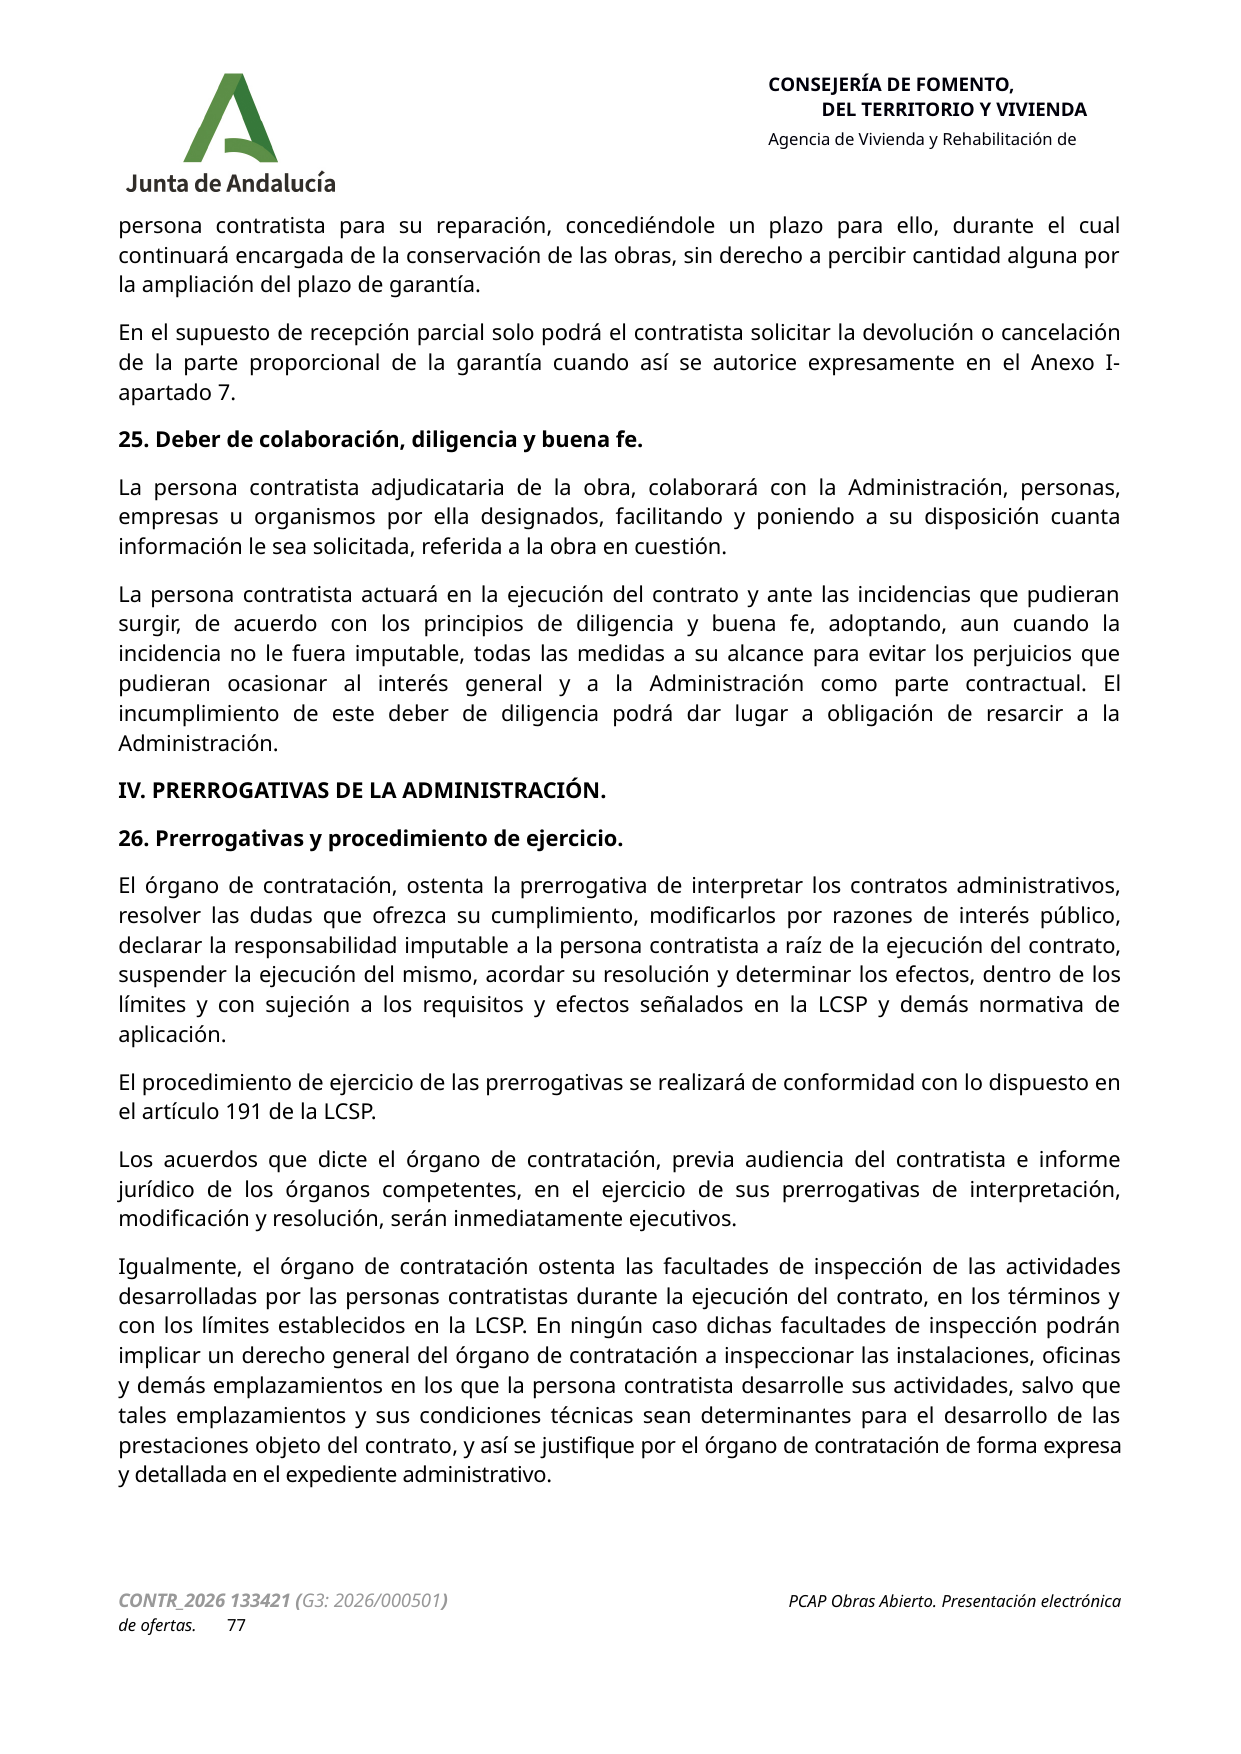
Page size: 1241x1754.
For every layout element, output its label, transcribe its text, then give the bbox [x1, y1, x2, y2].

text Igualmente, el órgano de contratación ostenta las facultades de inspección de las actividades desarrolladas por las personas contratistas durante la ejecución del contrato, en los términos y con los límites establecidos en la LCSP. En ningún caso dichas facultades de inspección podrán implicar un derecho general del órgano de contratación a inspeccionar las instalaciones, oficinas y demás emplazamientos en los que la persona contratista desarrolle sus actividades, salvo que tales emplazamientos y sus condiciones técnicas sean determinantes para el desarrollo de las prestaciones objeto del contrato, y así se justifique por el órgano de contratación de forma expresa y detallada en el expediente administrativo. [118, 1251, 1122, 1489]
picture [106, 57, 355, 208]
text persona contratista para su reparación, concediéndole un plazo para ello, durante el cual continuará encargada de la conservación de las obras, sin derecho a percibir cantidad alguna por la ampliación del plazo de garantía. [118, 210, 1122, 299]
text El órgano de contratación, ostenta la prerrogativa de interpretar los contratos administrativos, resolver las dudas que ofrezca su cumplimiento, modificarlos por razones de interés público, declarar la responsabilidad imputable a la persona contratista a raíz de la ejecución del contrato, suspender la ejecución del mismo, acordar su resolución y determinar los efectos, dentro de los límites y con sujeción a los requisitos y efectos señalados en la LCSP y demás normativa de aplicación. [118, 870, 1122, 1049]
text El procedimiento de ejercicio de las prerrogativas se realizará de conformidad con lo dispuesto en el artículo 191 de la LCSP. [118, 1066, 1122, 1126]
text La persona contratista adjudicataria de la obra, colaborará con la Administración, personas, empresas u organismos por ella designados, facilitando y poniendo a su disposición cuanta información le sea solicitada, referida a la obra en cuestión. [118, 471, 1122, 561]
text Los acuerdos que dicte el órgano de contratación, previa audiencia del contratista e informe jurídico de los órganos competentes, en el ejercicio de sus prerrogativas de interpretación, modificación y resolución, serán inmediatamente ejecutivos. [118, 1144, 1122, 1233]
subtitle 25. Deber de colaboración, diligencia y buena fe. [118, 424, 1122, 454]
text En el supuesto de recepción parcial solo podrá el contratista solicitar la devolución o cancelación de la parte proporcional de la garantía cuando así se autorice expresamente en el Anexo I-apartado 7. [118, 317, 1122, 406]
subtitle 26. Prerrogativas y procedimiento de ejercicio. [118, 822, 1122, 852]
subtitle IV. PRERROGATIVAS DE LA ADMINISTRACIÓN. [118, 775, 1122, 805]
text La persona contratista actuará en la ejecución del contrato y ante las incidencias que pudieran surgir, de acuerdo con los principios de diligencia y buena fe, adoptando, aun cuando la incidencia no le fuera imputable, todas las medidas a su alcance para evitar los perjuicios que pudieran ocasionar al interés general y a la Administración como parte contractual. El incumplimiento de este deber de diligencia podrá dar lugar a obligación de resarcir a la Administración. [118, 578, 1122, 757]
